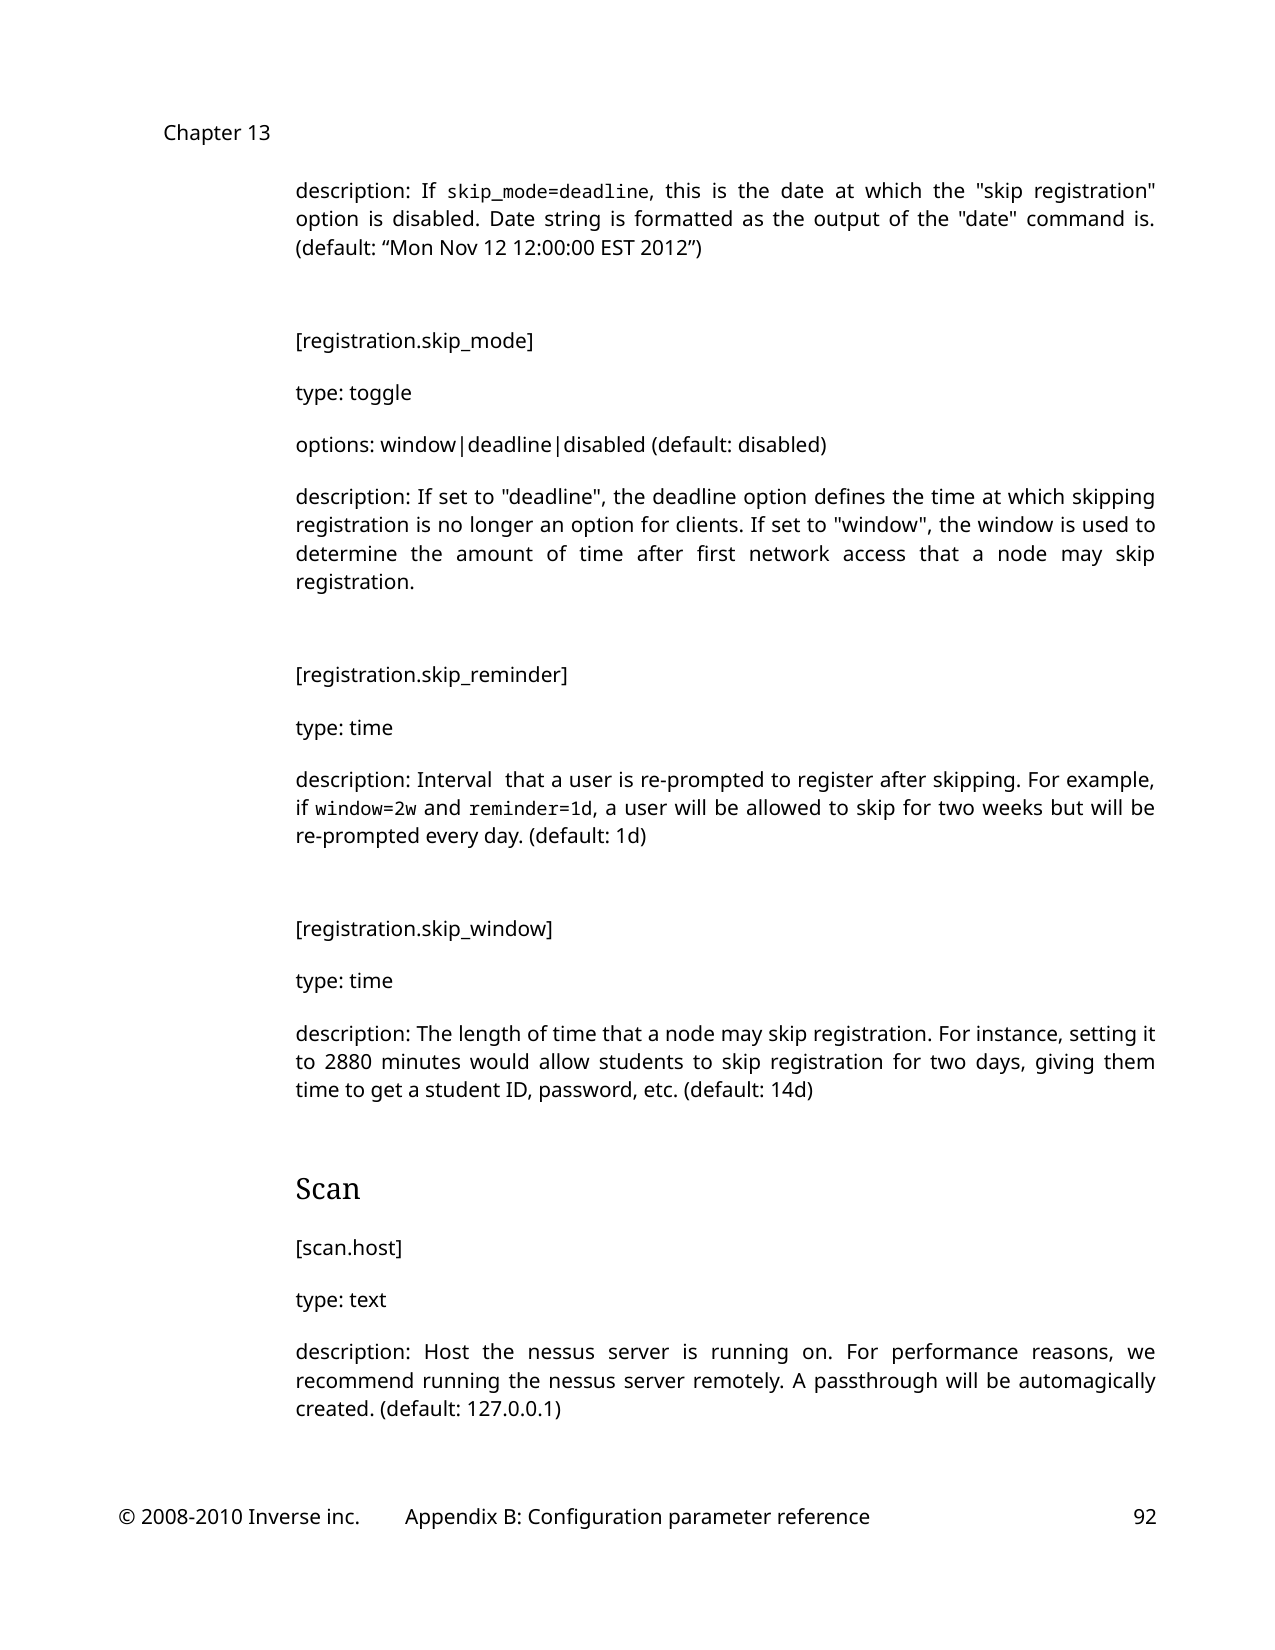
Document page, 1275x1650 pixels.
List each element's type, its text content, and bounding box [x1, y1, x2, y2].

text [registration.skip_reminder] [295, 661, 1157, 689]
subtitle Scan [295, 1169, 1157, 1208]
text description: If skip_mode=deadline, this is the date at which the "skip registration" option is disabled. Date string is formatted as the output of the "date" command is. (default: “Mon Nov 12 12:00:00 EST 2012”) [295, 176, 1157, 261]
text description: If set to "deadline", the deadline option defines the time at which skipping registration is no longer an option for clients. If set to "window", the window is used to determine the amount of time after first network access that a node may skip registration. [295, 482, 1157, 596]
text [registration.skip_window] [295, 914, 1157, 943]
text type: toggle [295, 378, 1157, 406]
text description: Host the nessus server is running on. For performance reasons, we recommend running the nessus server remotely. A passthrough will be automagically created. (default: 127.0.0.1) [295, 1337, 1157, 1423]
text options: window|deadline|disabled (default: disabled) [295, 430, 1157, 458]
text description: The length of time that a node may skip registration. For instance, setting it to 2880 minutes would allow students to skip registration for two days, giving them time to get a student ID, password, etc. (default: 14d) [295, 1019, 1157, 1104]
text type: time [295, 713, 1157, 741]
text [registration.skip_mode] [295, 326, 1157, 354]
text type: time [295, 967, 1157, 995]
text [scan.host] [295, 1233, 1157, 1262]
text description: Interval that a user is re-prompted to register after skipping. For example, if window=2w and reminder=1d, a user will be allowed to skip for two weeks but will be re-prompted every day. (default: 1d) [295, 765, 1157, 850]
text type: text [295, 1285, 1157, 1314]
